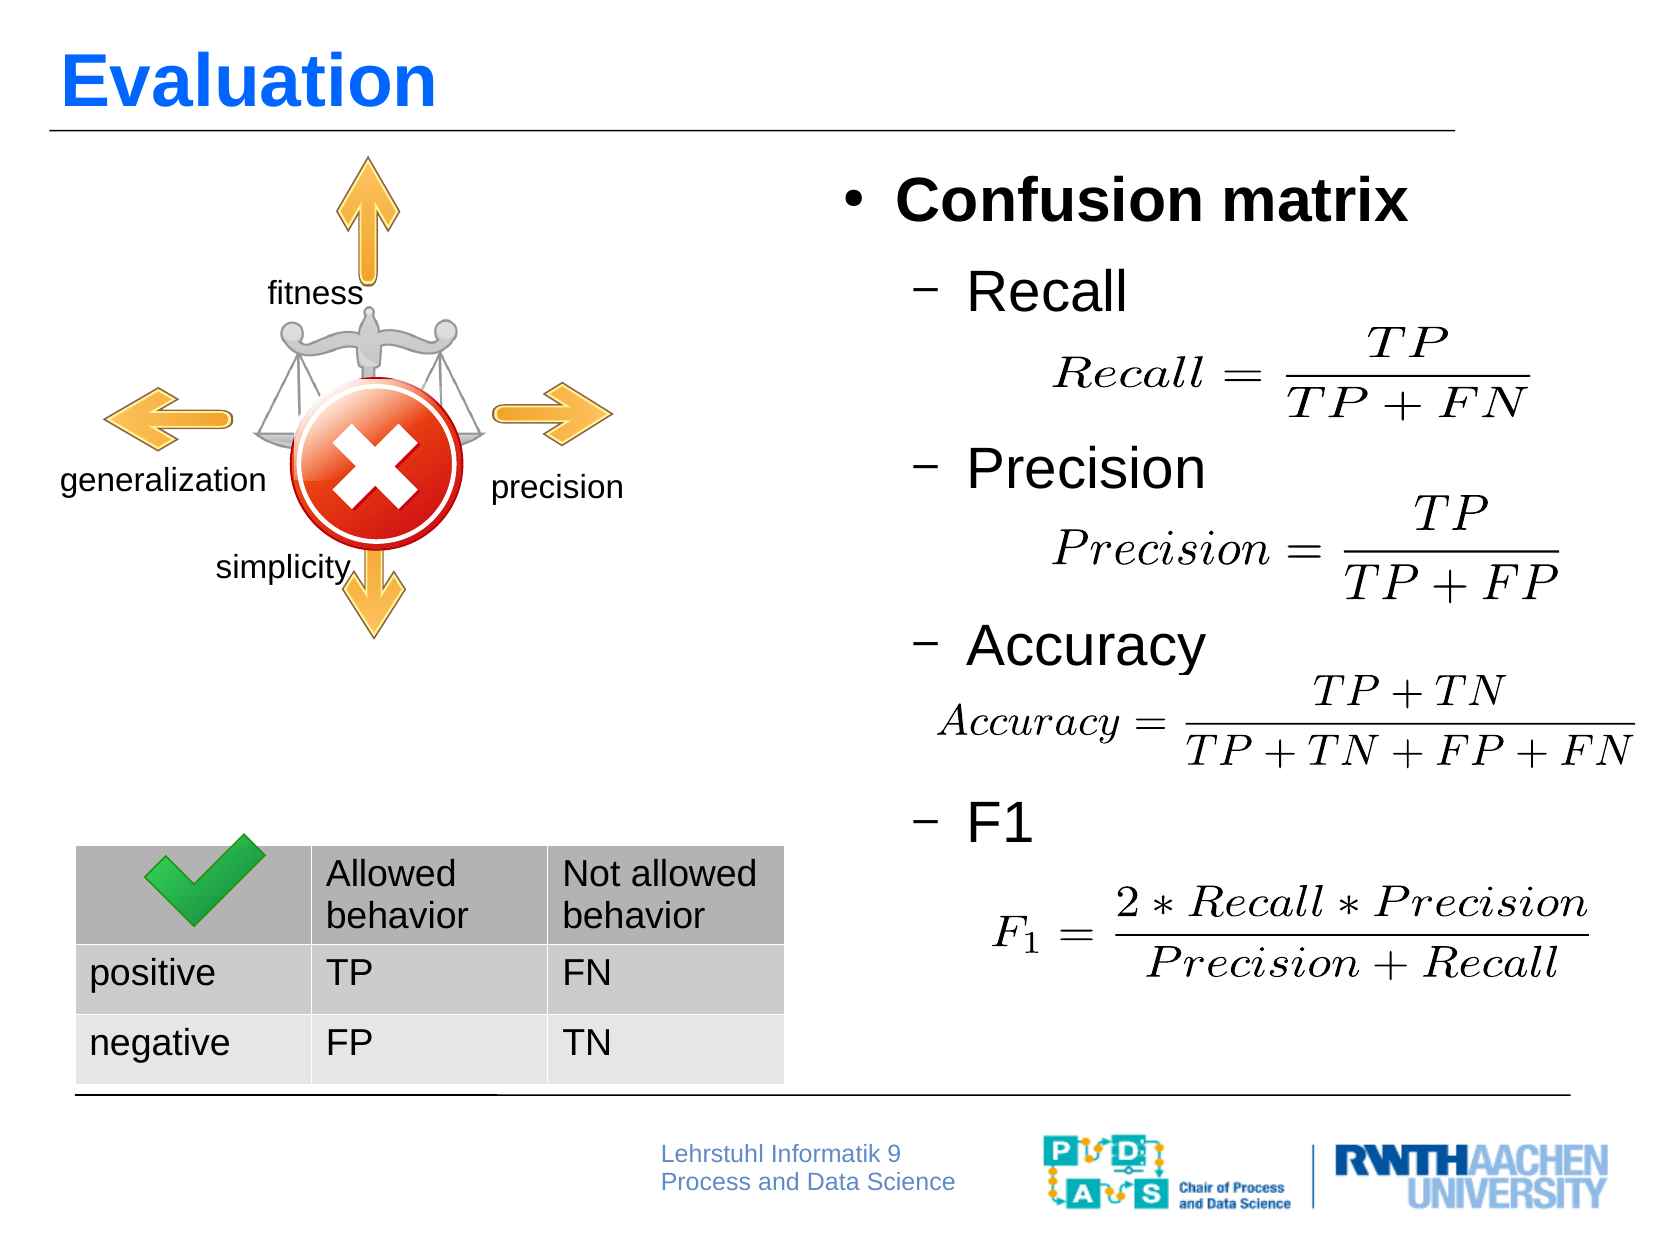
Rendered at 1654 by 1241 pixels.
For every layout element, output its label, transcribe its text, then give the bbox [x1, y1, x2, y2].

table_cell positive [76, 945, 311, 1014]
picture [333, 150, 403, 294]
table_cell TN [548, 1015, 784, 1084]
text_box fitness [252, 267, 383, 354]
picture [120, 792, 288, 961]
text_box [1050, 326, 1531, 421]
text_box precision [500, 461, 646, 547]
table_header [76, 846, 120, 944]
table_header [288, 846, 311, 944]
picture [1005, 1090, 1647, 1241]
text_box [990, 885, 1589, 981]
text_box [1050, 495, 1560, 604]
table_header Allowed behavior [312, 846, 547, 944]
table_cell negative [76, 1015, 311, 1084]
text_box generalization [45, 454, 305, 577]
table_cell FN [548, 945, 784, 1014]
title Evaluation [60, 30, 1549, 131]
text_box [935, 675, 1636, 769]
table_header Not allowed behavior [548, 846, 784, 944]
picture [252, 306, 620, 646]
table_cell TP [312, 945, 547, 1014]
text_box simplicity [200, 575, 396, 627]
table_cell FP [312, 1015, 547, 1084]
picture [96, 384, 240, 454]
list Confusion matrix Recall Precision Accuracy F1 [825, 165, 1591, 1021]
